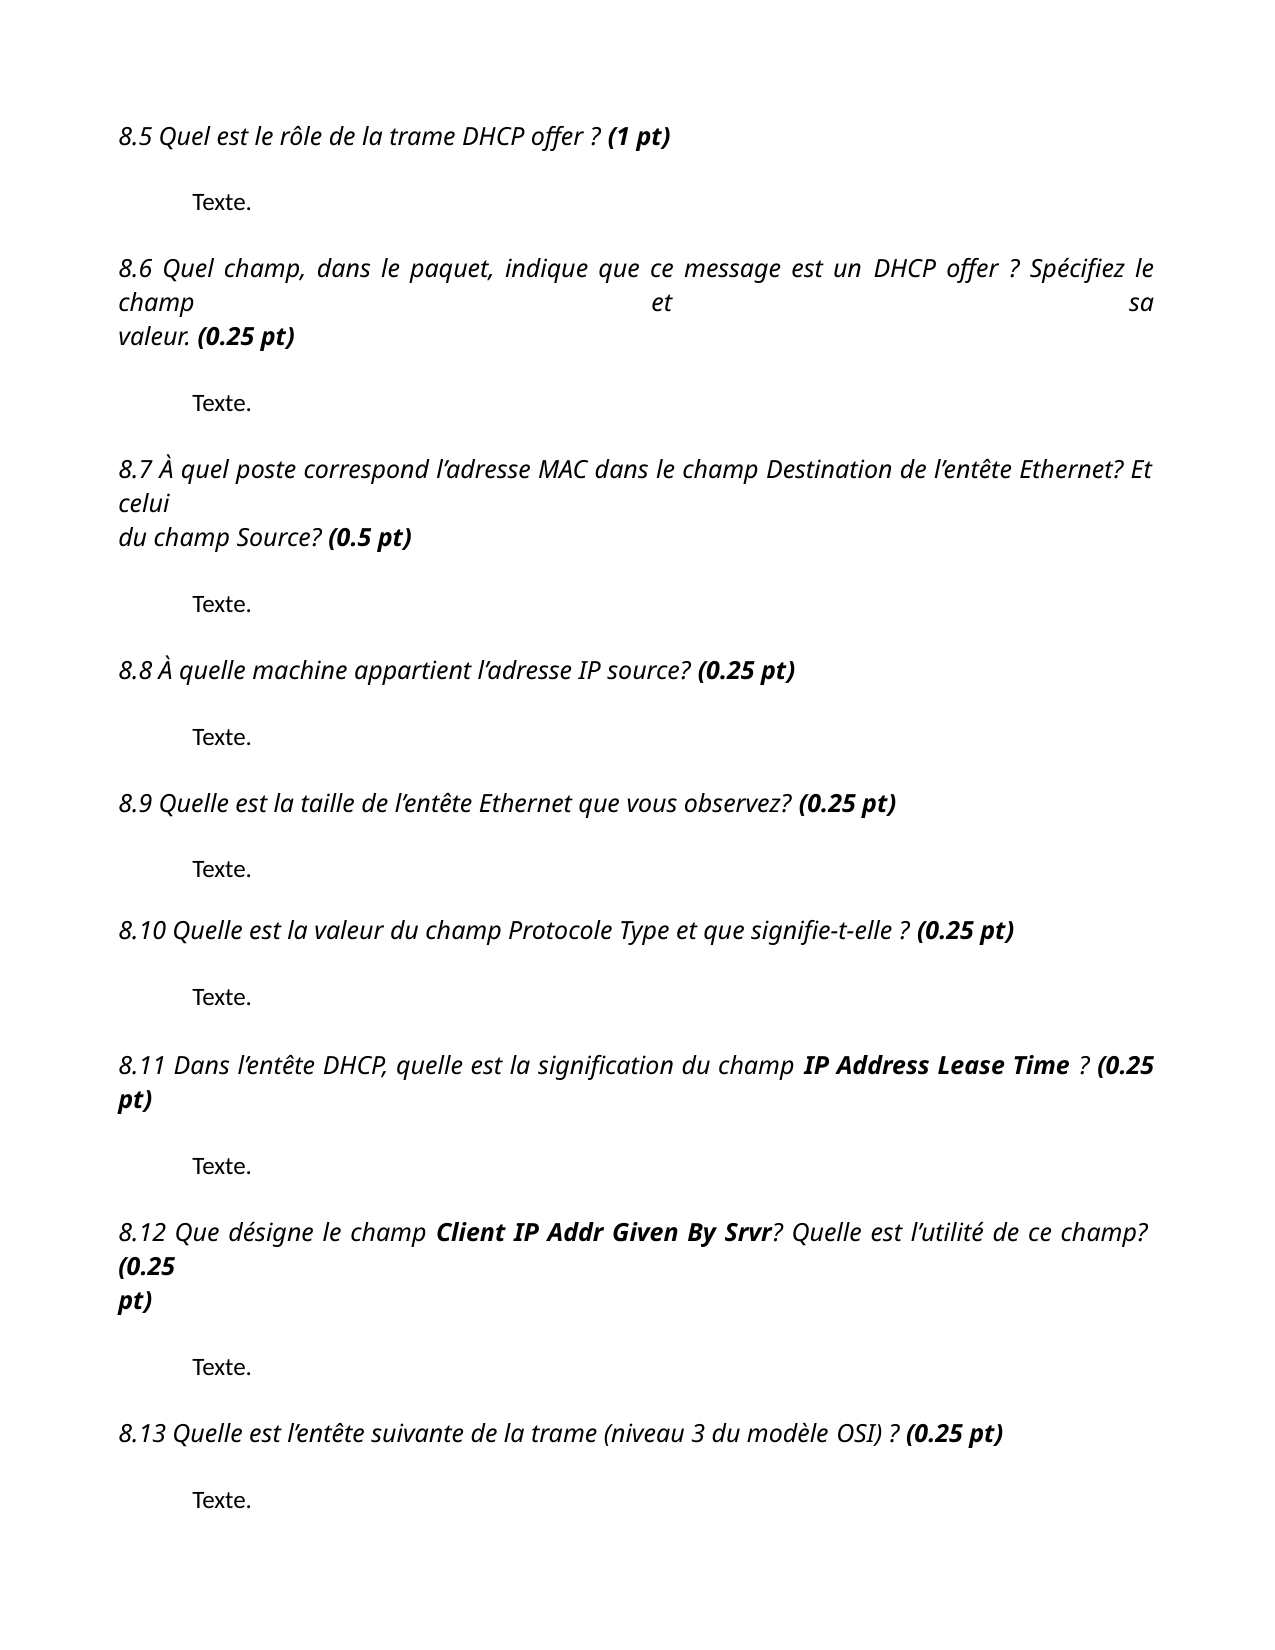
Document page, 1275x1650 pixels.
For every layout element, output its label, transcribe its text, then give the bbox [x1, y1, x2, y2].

text 8.13 Quelle est l’entête suivante de la trame (niveau 3 du modèle ​OSI​) ? ​(0.25 pt) [118, 1382, 1157, 1450]
text Texte. [118, 853, 1157, 884]
text Texte. [118, 1484, 1157, 1514]
text 8.5 Quel est le rôle de la trame DHCP offer ? ​(1 pt) [118, 118, 1157, 152]
text Texte. [118, 186, 1157, 217]
text Texte. [118, 1351, 1157, 1382]
text Texte. [118, 588, 1157, 618]
text Texte. [118, 981, 1157, 1011]
text 8.6 Quel champ, dans le paquet, indique que ce message est un ​DHCP ​offer ​? Spécifiez le champ et sa valeur. ​(0.25 pt) [118, 217, 1157, 353]
text 8.9 Quelle est la taille de l’entête Ethernet que vous observez? ​(0.25 pt) [118, 751, 1157, 819]
text 8.10 Quelle est la valeur du champ Protocole Type et que signifie-t-elle ? ​(0.25 pt) [118, 913, 1157, 947]
text 8.8 À quelle machine appartient l’adresse IP source? ​(0.25 pt) [118, 618, 1157, 687]
text 8.12 Que désigne le champ ​Client IP Addr Given By Srvr​? Quelle est l’utilité de ce champ? ​(0.25 pt) [118, 1181, 1157, 1317]
text Texte. [118, 1150, 1157, 1181]
text 8.11 Dans l’entête DHCP, quelle est la signification du champ ​IP Address Lease Time​ ? ​(0.25 pt) [118, 1011, 1157, 1116]
text Texte. [118, 387, 1157, 418]
text 8.7 À quel poste correspond l’adresse MAC dans le champ Destination de l’entête Ethernet? Et celui du champ Source? ​(0.5 pt) [118, 418, 1157, 554]
text Texte. [118, 721, 1157, 751]
